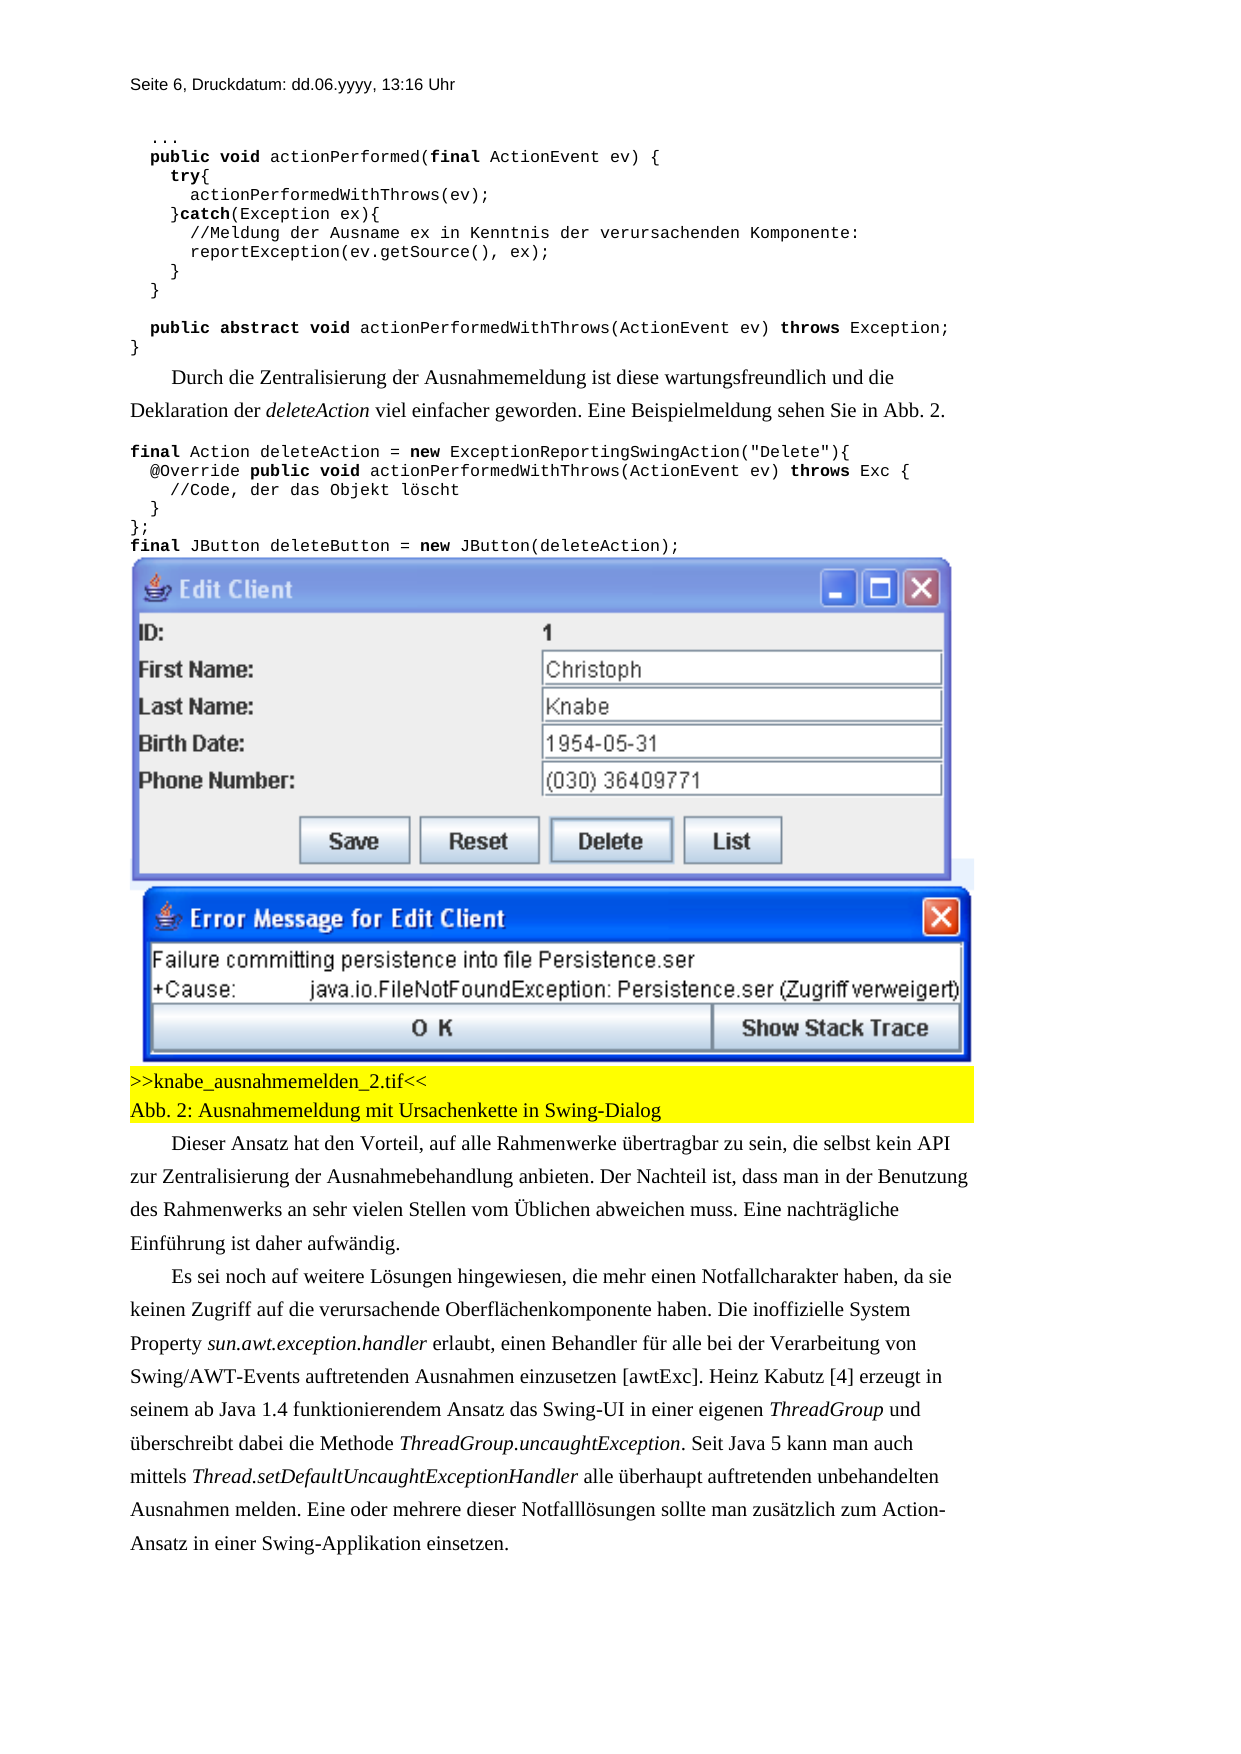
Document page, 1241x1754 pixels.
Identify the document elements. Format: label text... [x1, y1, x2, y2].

text final JButton deleteButton = new JButton(deleteAction); [130, 538, 974, 556]
text Abb. 2: Ausnahmemeldung mit Ursachenkette in Swing-Dialog [130, 1094, 974, 1123]
picture [129, 556, 975, 1066]
text try{ [130, 168, 974, 187]
text }catch(Exception ex){ [130, 206, 974, 225]
text Es sei noch auf weitere Lösungen hingewiesen, die mehr einen Notfallcharakter haben, da sie keinen Zugriff auf die verursachende Oberflächenkomponente haben. Die inoffizielle System Property sun.awt.exception.handler erlaubt, einen Behandler für alle bei der Verarbeitung von Swing/AWT-Events auftretenden Ausnahmen einzusetzen [awtExc]. Heinz Kabutz [4] erzeugt in seinem ab Java 1.4 funktionierendem Ansatz das Swing-UI in einer eigenen ThreadGroup und überschreibt dabei die Methode ThreadGroup.uncaughtException. Seit Java 5 kann man auch mittels Thread.setDefaultUncaughtExceptionHandler alle überhaupt auftretenden unbehandelten Ausnahmen melden. Eine oder mehrere dieser Notfalllösungen sollte man zusätzlich zum Action-Ansatz in einer Swing-Applikation einsetzen. [130, 1257, 974, 1557]
text >>knabe_ausnahmemelden_2.tif<< [130, 1066, 974, 1094]
text ... [130, 130, 974, 149]
text @Override public void actionPerformedWithThrows(ActionEvent ev) throws Exc { [130, 462, 974, 481]
text //Meldung der Ausname ex in Kenntnis der verursachenden Komponente: [130, 225, 974, 244]
text Durch die Zentralisierung der Ausnahmemeldung ist diese wartungsfreundlich und die Deklaration der deleteAction viel einfacher geworden. Eine Beispielmeldung sehen Sie in Abb. 2. [130, 357, 974, 424]
text }; [130, 519, 974, 538]
text final Action deleteAction = new ExceptionReportingSwingAction("Delete"){ [130, 443, 974, 462]
text public void actionPerformed(final ActionEvent ev) { [130, 149, 974, 168]
text } [130, 500, 974, 519]
text reportException(ev.getSource(), ex); [130, 244, 974, 263]
text } [130, 338, 974, 357]
text } [130, 263, 974, 282]
text //Code, der das Objekt löscht [130, 481, 974, 500]
text actionPerformedWithThrows(ev); [130, 187, 974, 206]
text public abstract void actionPerformedWithThrows(ActionEvent ev) throws Exception; [130, 319, 974, 338]
text } [130, 282, 974, 301]
text Dieser Ansatz hat den Vorteil, auf alle Rahmenwerke übertragbar zu sein, die selbst kein API zur Zentralisierung der Ausnahmebehandlung anbieten. Der Nachteil ist, dass man in der Benutzung des Rahmenwerks an sehr vielen Stellen vom Üblichen abweichen muss. Eine nachträgliche Einführung ist daher aufwändig. [130, 1123, 974, 1257]
